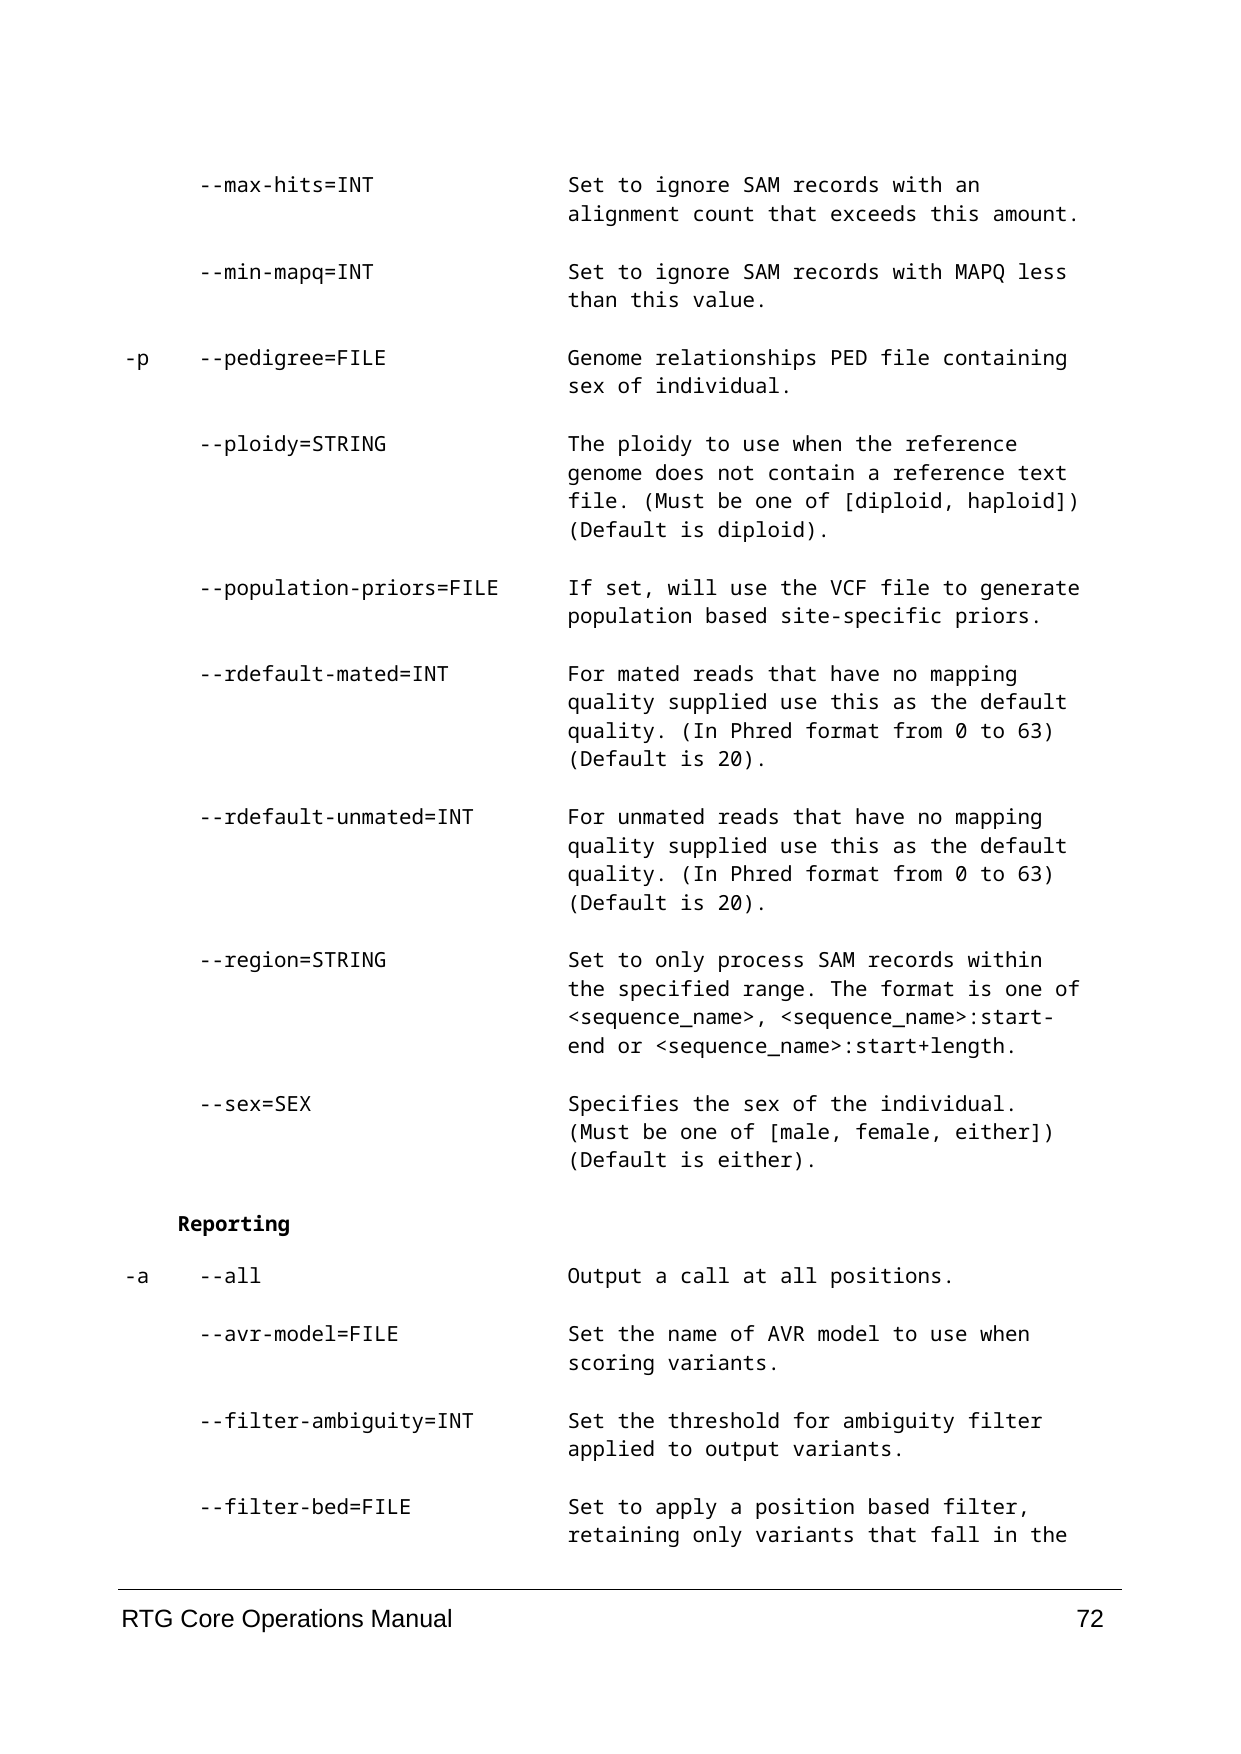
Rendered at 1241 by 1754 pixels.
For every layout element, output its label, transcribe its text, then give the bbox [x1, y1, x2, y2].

table_cell Set to ignore SAM records with an alignment count that exceeds this amount. [561, 159, 1093, 245]
table_cell The ploidy to use when the reference genome does not contain a reference text file. (Must be one of [diploid, haploid]) (Default is diploid). [561, 418, 1093, 561]
table_cell --region=STRING [193, 934, 561, 1077]
table_cell --rdefault-unmated=INT [193, 791, 561, 934]
table_cell Set to ignore SAM records with MAPQ less than this value. [561, 245, 1093, 331]
table_header -a [118, 1250, 193, 1308]
table_header Output a call at all positions. [561, 1250, 1093, 1308]
table_cell --rdefault-mated=INT [193, 647, 561, 791]
table_cell --pedigree=FILE [193, 331, 561, 418]
table_cell [118, 1308, 193, 1394]
table_cell Set to only process SAM records within the specified range. The format is one of <sequence_name>, <sequence_name>:start-end or <sequence_name>:start+length. [561, 934, 1093, 1077]
table_cell --sex=SEX [193, 1077, 561, 1192]
table_cell --min-mapq=INT [193, 245, 561, 331]
table_cell For unmated reads that have no mapping quality supplied use this as the default quality. (In Phred format from 0 to 63) (Default is 20). [561, 791, 1093, 934]
table_cell --max-hits=INT [193, 159, 561, 245]
text Reporting [177, 1209, 1122, 1238]
table_cell -p [118, 331, 193, 418]
table_cell [118, 934, 193, 1077]
table_cell --filter-bed=FILE [193, 1480, 561, 1549]
table_cell [118, 245, 193, 331]
table_cell [118, 1077, 193, 1192]
table_cell Genome relationships PED file containing sex of individual. [561, 331, 1093, 418]
table_cell Specifies the sex of the individual. (Must be one of [male, female, either]) (Default is either). [561, 1077, 1093, 1192]
table_cell --filter-ambiguity=INT [193, 1394, 561, 1480]
table_header --all [193, 1250, 561, 1308]
table_cell Set the name of AVR model to use when scoring variants. [561, 1308, 1093, 1394]
table_cell [118, 418, 193, 561]
table_cell [118, 159, 193, 245]
table_cell [118, 791, 193, 934]
table_cell --ploidy=STRING [193, 418, 561, 561]
table_cell If set, will use the VCF file to generate population based site-specific priors. [561, 561, 1093, 647]
table_cell --population-priors=FILE [193, 561, 561, 647]
table_cell --avr-model=FILE [193, 1308, 561, 1394]
table_cell [118, 1480, 193, 1549]
table_cell For mated reads that have no mapping quality supplied use this as the default quality. (In Phred format from 0 to 63) (Default is 20). [561, 647, 1093, 791]
table_cell [118, 1394, 193, 1480]
table_cell Set the threshold for ambiguity filter applied to output variants. [561, 1394, 1093, 1480]
table_cell Set to apply a position based filter, retaining only variants that fall in the [561, 1480, 1093, 1549]
table_cell [118, 647, 193, 791]
table_cell [118, 561, 193, 647]
